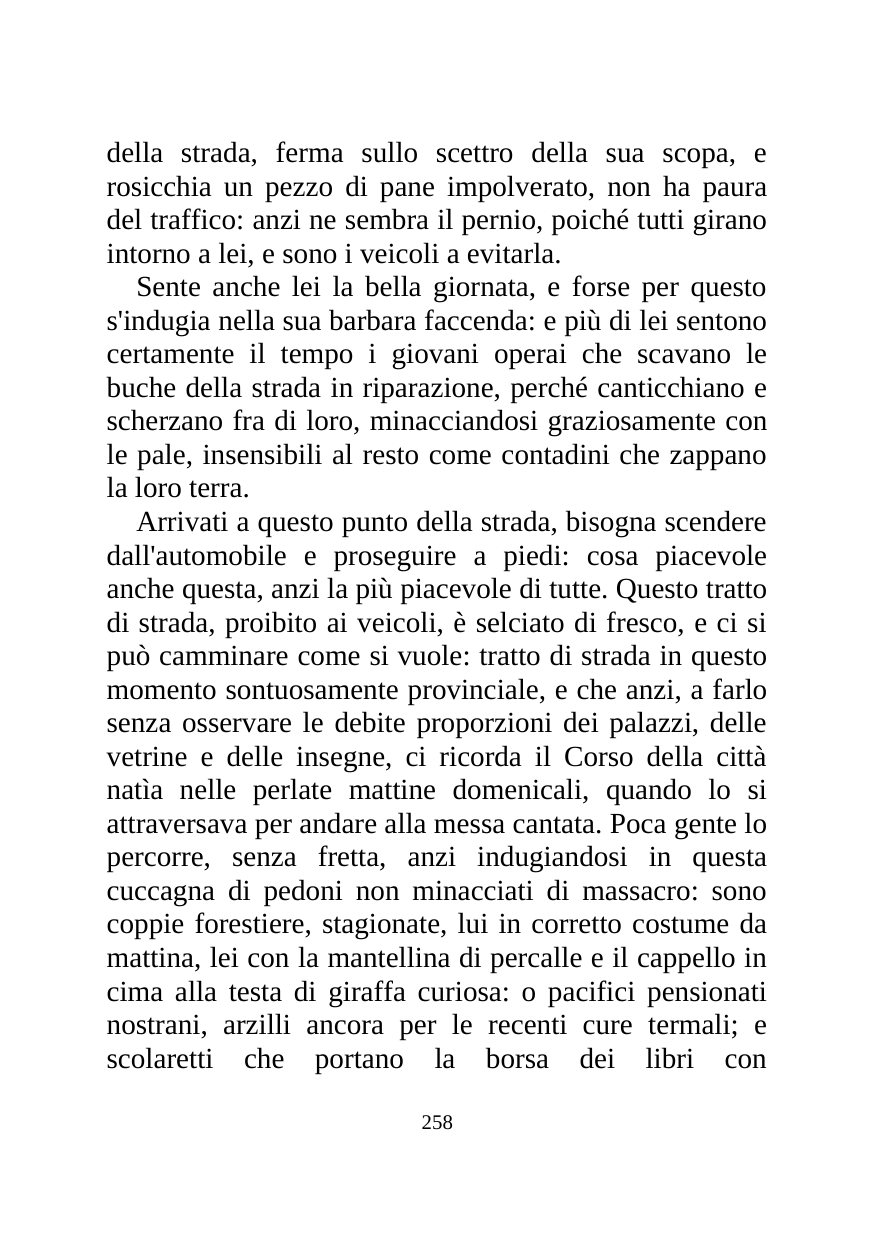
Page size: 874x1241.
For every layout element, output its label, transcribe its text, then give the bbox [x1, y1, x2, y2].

text Sente anche lei la bella giornata, e forse per questo s'indugia nella sua barbara faccenda: e più di lei sentono certamente il tempo i giovani operai che scavano le buche della strada in riparazione, perché canticchiano e scherzano fra di loro, minacciandosi graziosamente con le pale, insensibili al resto come contadini che zappano la loro terra. [106, 269, 768, 504]
text della strada, ferma sullo scettro della sua scopa, e rosicchia un pezzo di pane impolverato, non ha paura del traffico: anzi ne sembra il pernio, poiché tutti girano intorno a lei, e sono i veicoli a evitarla. [106, 135, 768, 269]
text Arrivati a questo punto della strada, bisogna scendere dall'automobile e proseguire a piedi: cosa piacevole anche questa, anzi la più piacevole di tutte. Questo tratto di strada, proibito ai veicoli, è selciato di fresco, e ci si può camminare come si vuole: tratto di strada in questo momento sontuosamente provinciale, e che anzi, a farlo senza osservare le debite proporzioni dei palazzi, delle vetrine e delle insegne, ci ricorda il Corso della città natìa nelle perlate mattine domenicali, quando lo si attraversava per andare alla messa cantata. Poca gente lo percorre, senza fretta, anzi indugiandosi in questa cuccagna di pedoni non minacciati di massacro: sono coppie forestiere, stagionate, lui in corretto costume da mattina, lei con la mantellina di percalle e il cappello in cima alla testa di giraffa curiosa: o pacifici pensionati nostrani, arzilli ancora per le recenti cure termali; e scolaretti che portano la borsa dei libri con [106, 504, 768, 1074]
